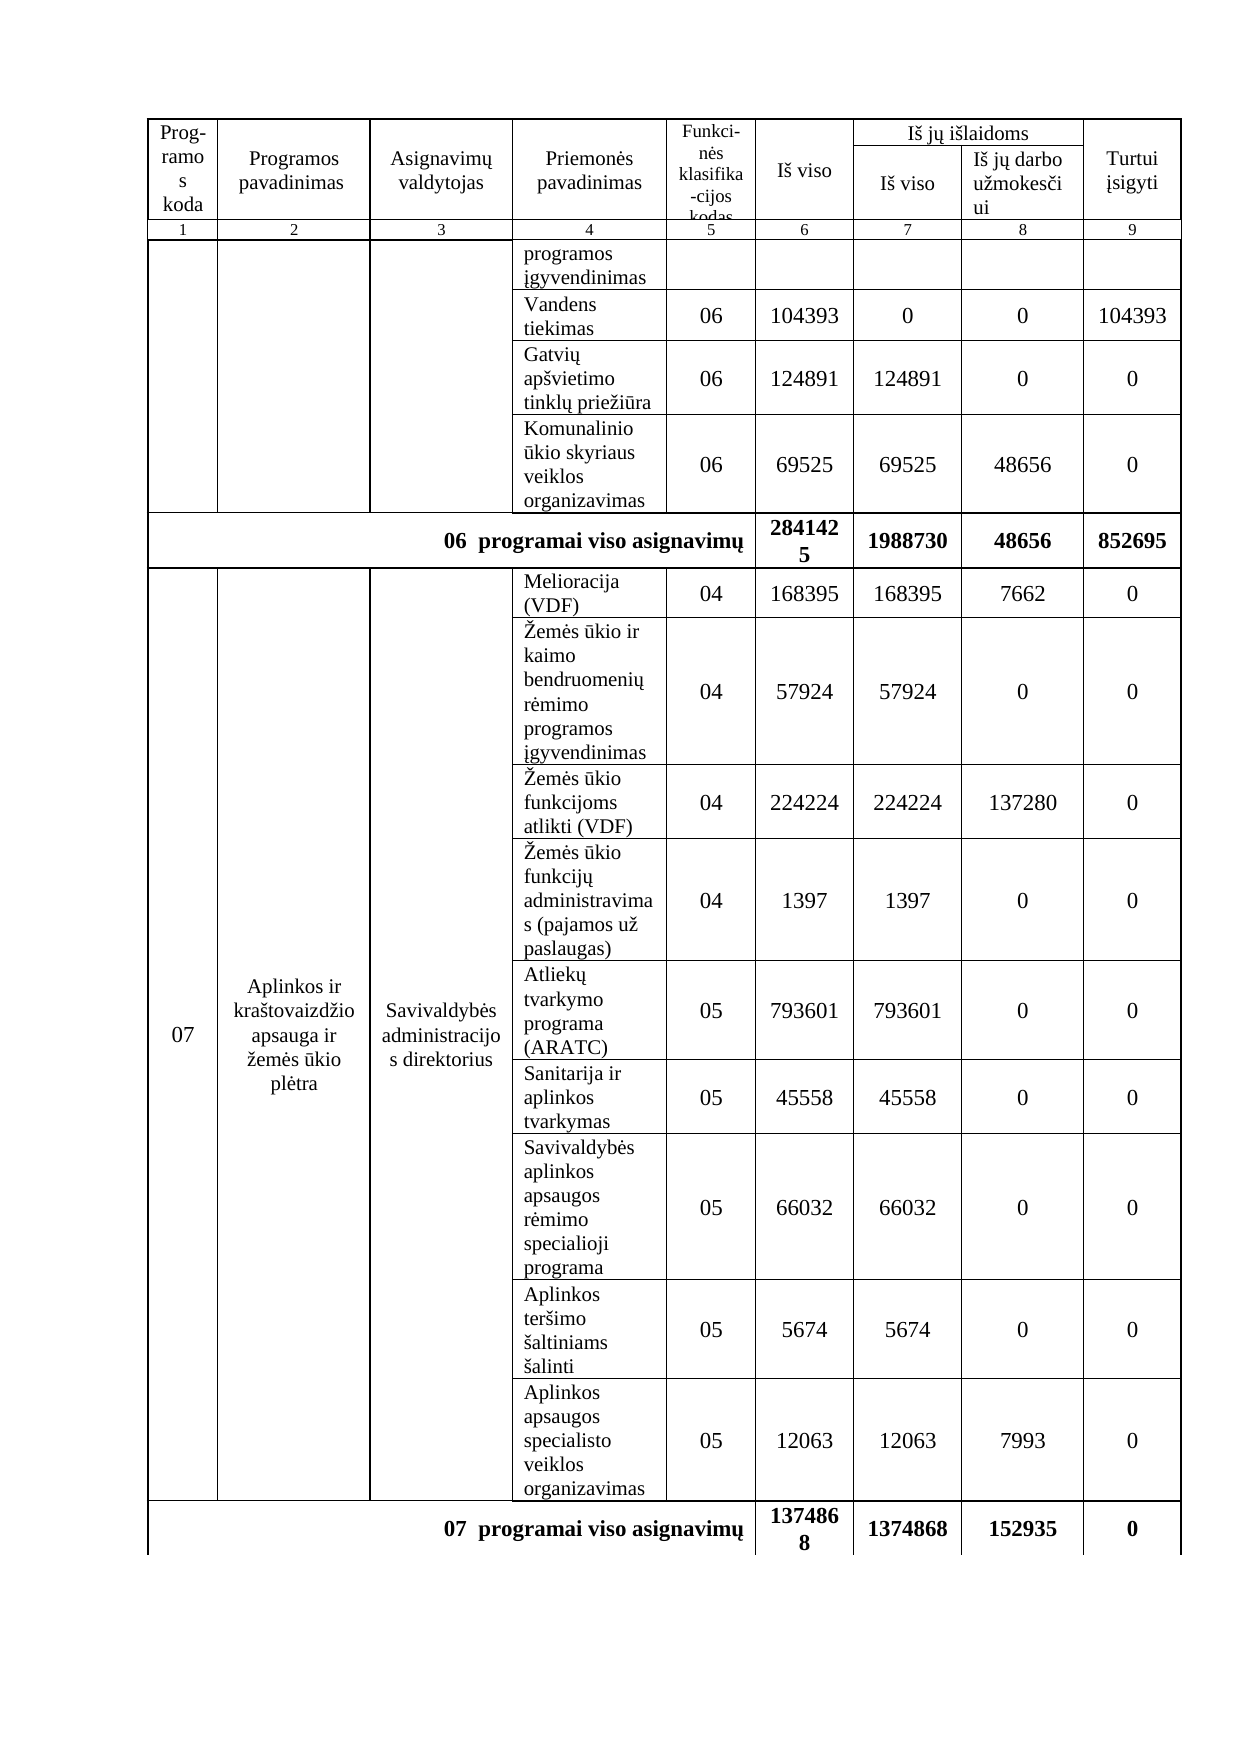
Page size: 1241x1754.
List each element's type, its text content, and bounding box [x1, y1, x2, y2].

table_cell 152935 [962, 1502, 1083, 1555]
table_cell 05 [667, 961, 755, 1059]
table_cell 07 programai viso asignavimų [149, 1501, 755, 1555]
table_cell 45558 [854, 1060, 961, 1133]
table_header Iš jų išlaidoms [854, 120, 1083, 145]
table_cell 0 [1084, 765, 1180, 838]
table_header Asignavimų valdytojas [371, 120, 512, 219]
table_cell 04 [667, 618, 755, 764]
table_cell 69525 [756, 415, 853, 512]
table_cell 04 [667, 765, 755, 838]
table_cell 7993 [962, 1379, 1083, 1500]
table_cell [962, 240, 1083, 289]
table_cell Žemės ūkio funkcijų administravimas (pajamos už paslaugas) [513, 839, 666, 960]
table_header Priemonės pavadinimas [513, 120, 666, 219]
table_cell Žemės ūkio ir kaimo bendruomenių rėmimo programos įgyvendinimas [513, 618, 666, 764]
table_cell 69525 [854, 415, 961, 512]
table_cell 0 [1084, 1134, 1180, 1279]
table_cell 66032 [756, 1134, 853, 1279]
table_cell 104393 [756, 290, 853, 339]
table_cell 05 [667, 1379, 755, 1500]
table_cell 1374868 [756, 1502, 853, 1555]
table_cell 0 [1084, 618, 1180, 764]
table_cell 3 [371, 220, 512, 239]
table_cell Savivaldybės administracijos direktorius [371, 569, 512, 1500]
table_cell 12063 [756, 1379, 853, 1500]
table_cell 0 [962, 341, 1083, 414]
table_cell 5674 [756, 1280, 853, 1378]
table_cell 793601 [854, 961, 961, 1059]
table_cell 0 [1084, 839, 1180, 960]
table_cell Komunalinio ūkio skyriaus veiklos organizavimas [513, 415, 666, 512]
table_cell 0 [962, 618, 1083, 764]
table_cell 1 [148, 220, 217, 239]
table_cell 0 [854, 290, 961, 339]
table_cell 05 [667, 1280, 755, 1378]
table_cell 0 [962, 961, 1083, 1059]
table_cell Iš jų darbo užmokesčiui [962, 146, 1083, 219]
table_cell Aplinkos ir kraštovaizdžio apsauga ir žemės ūkio plėtra [218, 569, 369, 1500]
table_header Programos pavadinimas [218, 120, 369, 219]
table_cell 0 [1084, 961, 1180, 1059]
table_cell [854, 240, 961, 289]
table_cell 224224 [854, 765, 961, 838]
table_cell 1988730 [854, 514, 961, 567]
table_cell 48656 [962, 514, 1083, 567]
table_cell 168395 [854, 569, 961, 617]
table_cell 06 [667, 290, 755, 339]
table_cell 57924 [854, 618, 961, 764]
table_cell 0 [962, 1134, 1083, 1279]
table_cell 124891 [756, 341, 853, 414]
table_cell Atliekų tvarkymo programa (ARATC) [513, 961, 666, 1059]
table_cell Melioracija (VDF) [513, 569, 666, 617]
table_header Prog-ramos kodas [149, 120, 217, 219]
table_cell 0 [1084, 341, 1180, 414]
table_cell 0 [962, 1280, 1083, 1378]
table_cell 1374868 [854, 1502, 961, 1555]
table_cell Iš viso [854, 146, 961, 219]
table_cell 0 [1084, 1379, 1180, 1500]
table_cell [371, 241, 512, 512]
table_cell 7662 [962, 569, 1083, 617]
table_cell [149, 241, 217, 512]
table_cell 66032 [854, 1134, 961, 1279]
table_cell 0 [962, 290, 1083, 339]
table_cell 04 [667, 569, 755, 617]
table_cell [218, 241, 369, 512]
table_cell 0 [962, 839, 1083, 960]
table_cell 04 [667, 839, 755, 960]
table_cell 1397 [756, 839, 853, 960]
table_cell 5 [667, 220, 755, 239]
table_cell 793601 [756, 961, 853, 1059]
table_cell 2841425 [756, 514, 853, 567]
table_header Turtui įsigyti [1084, 120, 1180, 219]
table_cell 9 [1084, 220, 1181, 239]
table_cell Sanitarija ir aplinkos tvarkymas [513, 1060, 666, 1133]
table_cell 8 [962, 220, 1083, 239]
table_cell Aplinkos apsaugos specialisto veiklos organizavimas [513, 1379, 666, 1500]
table_cell 05 [667, 1134, 755, 1279]
table_cell 124891 [854, 341, 961, 414]
table_cell 168395 [756, 569, 853, 617]
table_cell 7 [854, 220, 961, 239]
table_cell 137280 [962, 765, 1083, 838]
table_cell Gatvių apšvietimo tinklų priežiūra [513, 341, 666, 414]
table_cell 0 [1084, 569, 1180, 617]
table_cell [667, 240, 755, 289]
table_cell 12063 [854, 1379, 961, 1500]
table_cell 0 [1084, 415, 1180, 512]
table_cell 0 [1084, 1280, 1180, 1378]
table_cell 06 [667, 415, 755, 512]
table_cell 0 [1084, 1502, 1180, 1555]
table_cell 05 [667, 1060, 755, 1133]
table_cell 6 [756, 220, 853, 239]
table_cell 45558 [756, 1060, 853, 1133]
table_cell 48656 [962, 415, 1083, 512]
table_cell 07 [149, 569, 217, 1500]
table_cell 224224 [756, 765, 853, 838]
table_cell programos įgyvendinimas [513, 240, 666, 289]
table_cell 0 [962, 1060, 1083, 1133]
table_header Iš viso [756, 120, 853, 219]
table_cell Savivaldybės aplinkos apsaugos rėmimo specialioji programa [513, 1134, 666, 1279]
table_cell 852695 [1084, 514, 1180, 567]
table_header Funkci-nės klasifika-cijos kodas [667, 120, 755, 219]
table_cell 4 [513, 220, 666, 239]
table_cell 06 [667, 341, 755, 414]
table_cell [1084, 240, 1180, 289]
table_cell 104393 [1084, 290, 1180, 339]
table_cell [756, 240, 853, 289]
table_cell 1397 [854, 839, 961, 960]
table_cell Aplinkos teršimo šaltiniams šalinti [513, 1280, 666, 1378]
table_cell Vandens tiekimas [513, 290, 666, 339]
table_cell 0 [1084, 1060, 1180, 1133]
table_cell 2 [218, 220, 369, 239]
table_cell 06 programai viso asignavimų [149, 513, 755, 567]
table_cell 57924 [756, 618, 853, 764]
table_cell Žemės ūkio funkcijoms atlikti (VDF) [513, 765, 666, 838]
table_cell 5674 [854, 1280, 961, 1378]
